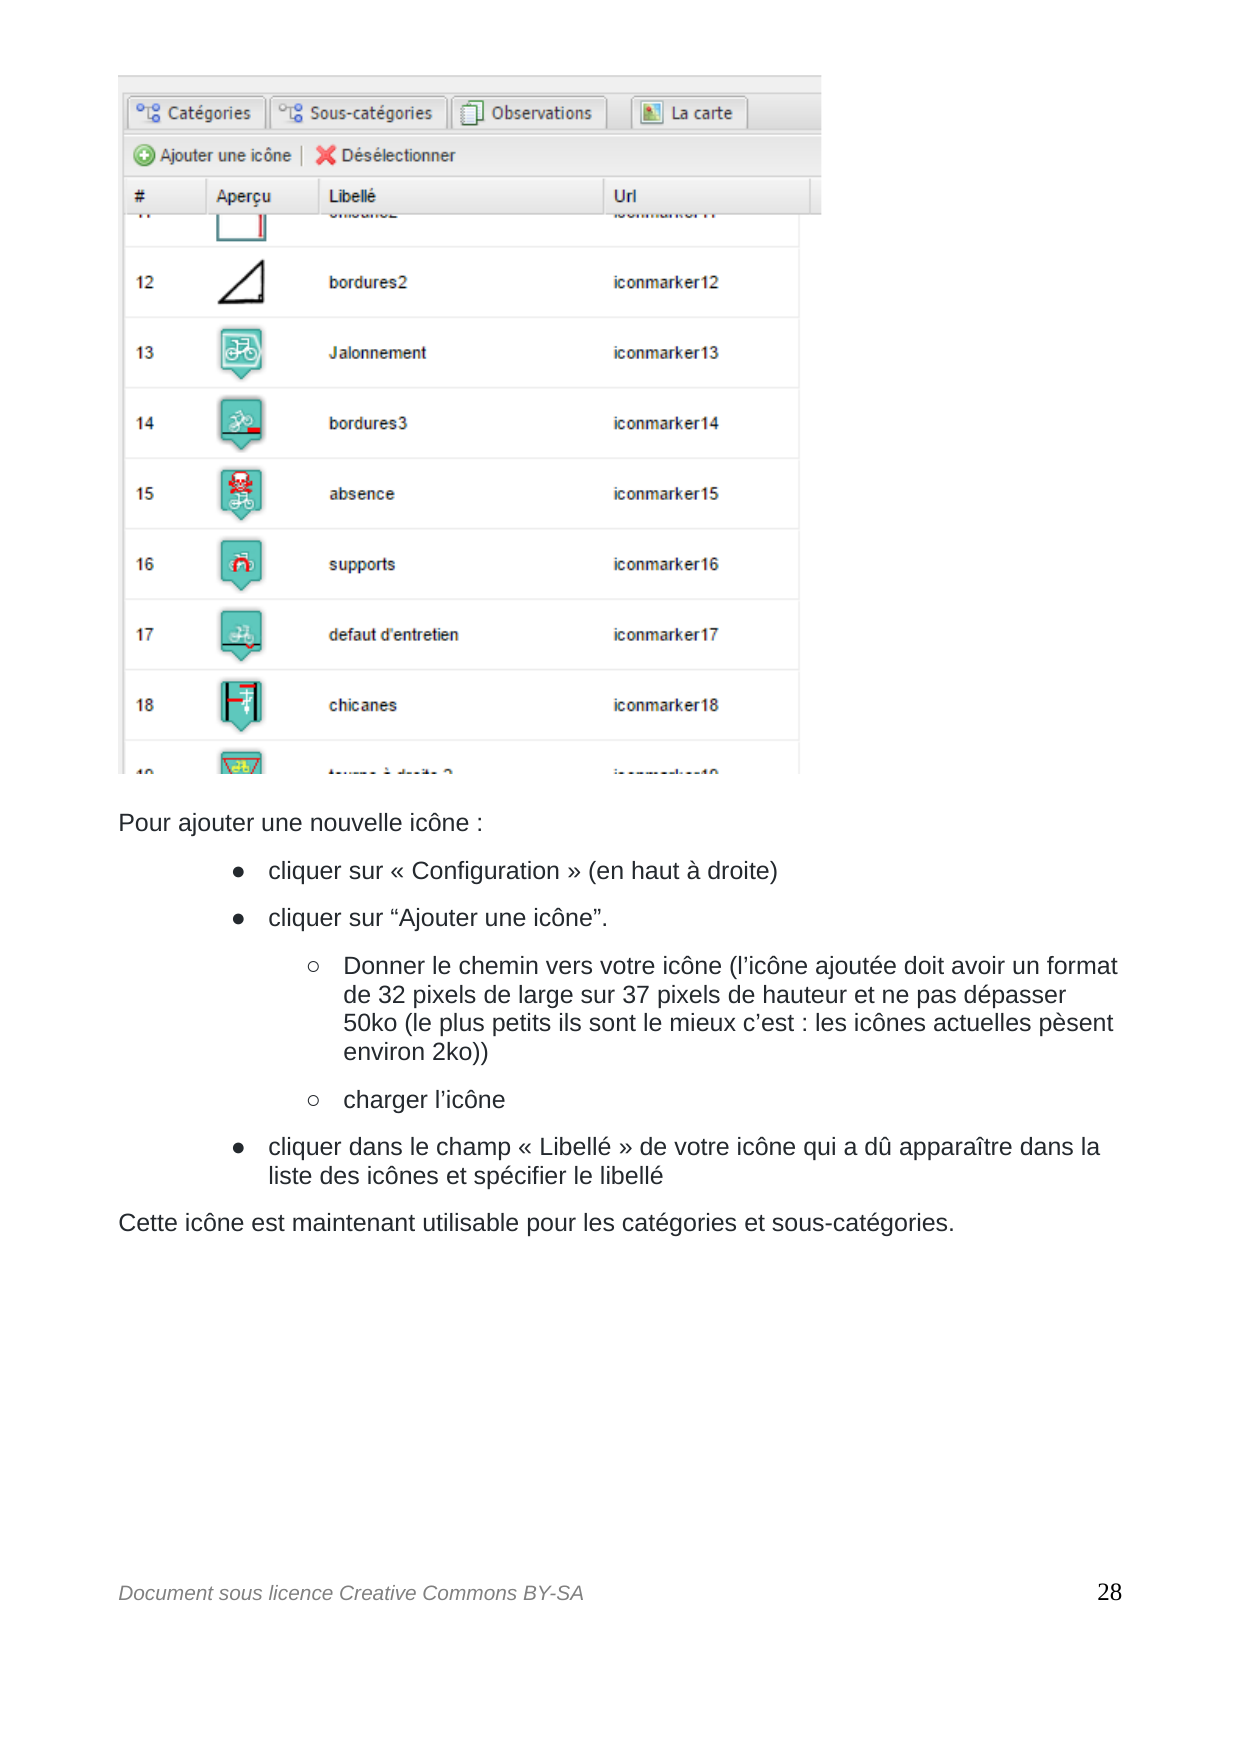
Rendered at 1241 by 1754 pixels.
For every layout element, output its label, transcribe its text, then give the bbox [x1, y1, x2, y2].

text Cette icône est maintenant utilisable pour les catégories et sous-catégories. [118, 1208, 1122, 1237]
list cliquer sur « Configuration » (en haut à droite) [231, 856, 1122, 885]
list charger l’icône [306, 1085, 1122, 1113]
text Pour ajouter une nouvelle icône : [118, 808, 1122, 837]
picture [118, 75, 822, 774]
list cliquer sur “Ajouter une icône”. [231, 903, 1122, 932]
list Donner le chemin vers votre icône (l’icône ajoutée doit avoir un format de 32 pixels de large sur 37 pixels de hauteur et ne pas dépasser 50ko (le plus petits ils sont le mieux c’est : les icônes actuelles pèsent environ 2ko)) [306, 951, 1122, 1066]
list cliquer dans le champ « Libellé » de votre icône qui a dû apparaître dans la liste des icônes et spécifier le libellé [231, 1132, 1122, 1190]
